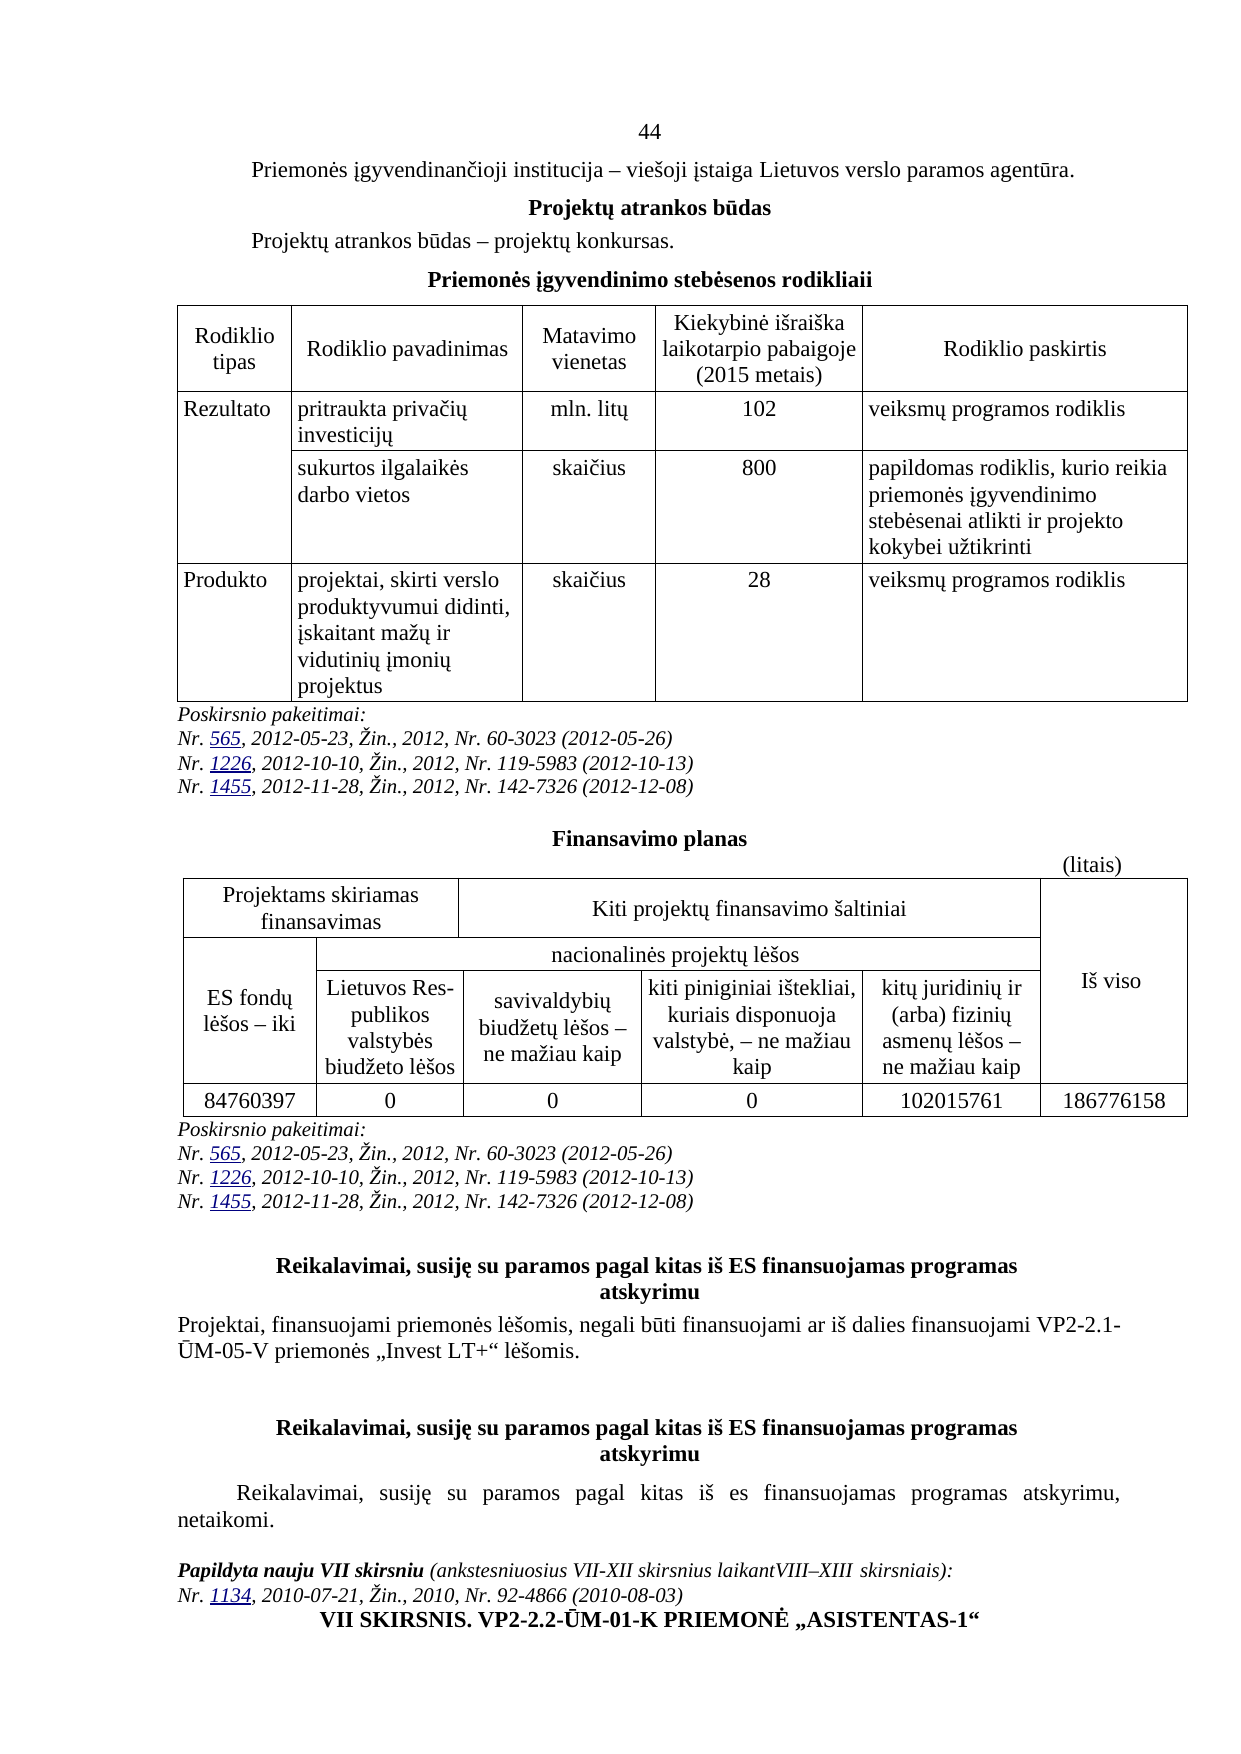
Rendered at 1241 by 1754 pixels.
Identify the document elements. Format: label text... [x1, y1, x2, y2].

table_cell projektai, skirti verslo produktyvumui didinti, įskaitant mažų ir vidutinių įmonių projektus [292, 564, 522, 701]
table_header Projektams skiriamas finansavimas [184, 879, 458, 937]
table_cell Rezultato [178, 392, 291, 563]
text Nr. 565, 2012-05-23, Žin., 2012, Nr. 60-3023 (2012-05-26) [177, 726, 1122, 750]
table_cell 102 [656, 392, 862, 450]
text Reikalavimai, susiję su paramos pagal kitas iš ES finansuojamas programas atskyrimu [177, 1252, 1122, 1305]
text Projektai, finansuojami priemonės lėšomis, negali būti finansuojami ar iš dalies finansuojami VP2-2.1-ŪM-05-V priemonės „Invest LT+“ lėšomis. [177, 1311, 1122, 1364]
table_cell ES fondų lėšos – iki [184, 938, 316, 1083]
text Priemonės įgyvendinančioji institucija – viešoji įstaiga Lietuvos verslo paramos agentūra. [177, 156, 1122, 182]
table_cell 800 [656, 451, 862, 563]
table_cell pritraukta privačių investicijų [292, 392, 522, 450]
table_cell nacionalinės projektų lėšos [317, 938, 1040, 970]
text Reikalavimai, susiję su paramos pagal kitas iš ES finansuojamas programas atskyrimu [177, 1414, 1122, 1467]
table_cell Produkto [178, 564, 291, 701]
text Nr. 1455, 2012-11-28, Žin., 2012, Nr. 142-7326 (2012-12-08) [177, 774, 1122, 798]
table_cell kitų juridinių ir (arba) fizinių asmenų lėšos – ne mažiau kaip [863, 971, 1040, 1083]
text Poskirsnio pakeitimai: [177, 1117, 1122, 1141]
text Finansavimo planas [177, 825, 1122, 851]
text Nr. 1226, 2012-10-10, Žin., 2012, Nr. 119-5983 (2012-10-13) [177, 750, 1122, 774]
table_cell 28 [656, 564, 862, 701]
subtitle Reikalavimai, susiję su paramos pagal kitas iš es finansuojamas programas atskyrimu, netaikomi. [177, 1479, 1122, 1532]
text Poskirsnio pakeitimai: [177, 702, 1122, 726]
text Priemonės įgyvendinimo stebėsenos rodikliaii [177, 266, 1122, 292]
table_header Rodiklio pavadinimas [292, 306, 522, 391]
table_cell sukurtos ilgalaikės darbo vietos [292, 451, 522, 563]
text Nr. 1455, 2012-11-28, Žin., 2012, Nr. 142-7326 (2012-12-08) [177, 1189, 1122, 1213]
text VII SKIRSNIS. VP2-2.2-ŪM-01-K PRIEMONĖ „ASISTENTAS-1“ [177, 1607, 1122, 1633]
table_cell veiksmų programos rodiklis [863, 392, 1187, 450]
text (litais) [215, 851, 1122, 878]
table_cell 0 [464, 1084, 641, 1116]
table_cell veiksmų programos rodiklis [863, 564, 1187, 701]
text Projektų atrankos būdas [177, 194, 1122, 221]
subtitle Papildyta nauju VII skirsniu (ankstesniuosius VII-XII skirsnius laikantVIII–XIII skirsniais): [177, 1558, 1122, 1582]
table_cell 0 [642, 1084, 862, 1116]
table_cell skaičius [523, 451, 655, 563]
table_cell mln. litų [523, 392, 655, 450]
table_cell 186776158 [1041, 1084, 1187, 1116]
table_cell papildomas rodiklis, kurio reikia priemonės įgyvendinimo stebėsenai atlikti ir projekto kokybei užtikrinti [863, 451, 1187, 563]
table_cell kiti piniginiai ištekliai, kuriais disponuoja valstybė, – ne mažiau kaip [642, 971, 862, 1083]
text Nr. 1226, 2012-10-10, Žin., 2012, Nr. 119-5983 (2012-10-13) [177, 1165, 1122, 1189]
text Projektų atrankos būdas – projektų konkursas. [177, 227, 1122, 253]
table_cell Lietuvos Res­publikos valsty­bės biudžeto lėšos [317, 971, 463, 1083]
table_cell savivaldybių biudžetų lėšos – ne mažiau kaip [464, 971, 641, 1083]
table_header Matavimo vienetas [523, 306, 655, 391]
table_header Kiti projektų finansavimo šaltiniai [459, 879, 1040, 937]
table_header Kiekybinė išraiška laikotarpio pabaigoje (2015 metais) [656, 306, 862, 391]
table_header Rodiklio paskirtis [863, 306, 1187, 391]
text Nr. 1134, 2010-07-21, Žin., 2010, Nr. 92-4866 (2010-08-03) [177, 1582, 1122, 1607]
table_cell 102015761 [863, 1084, 1040, 1116]
table_cell skaičius [523, 564, 655, 701]
text Nr. 565, 2012-05-23, Žin., 2012, Nr. 60-3023 (2012-05-26) [177, 1141, 1122, 1165]
table_cell 0 [317, 1084, 463, 1116]
table_header Rodiklio tipas [178, 306, 291, 391]
table_cell 84760397 [184, 1084, 316, 1116]
table_header Iš viso [1041, 879, 1187, 1083]
